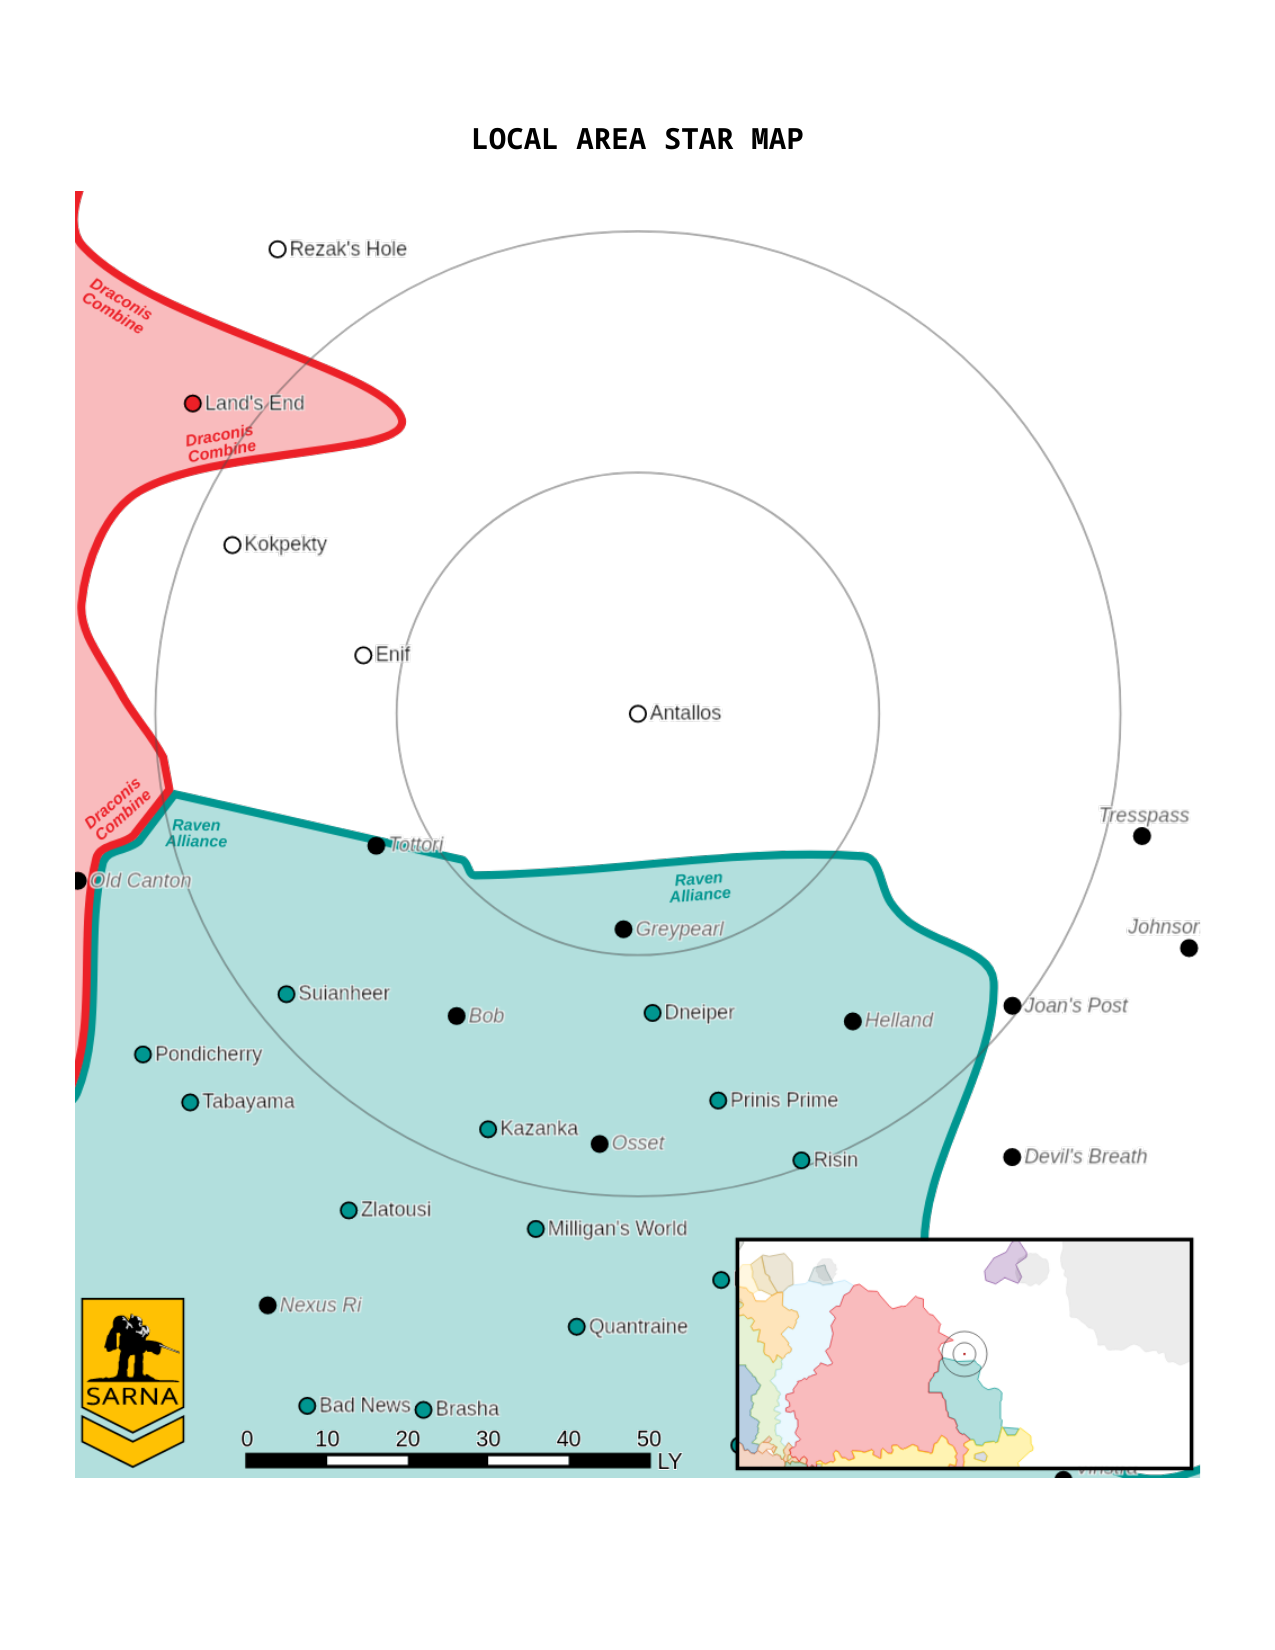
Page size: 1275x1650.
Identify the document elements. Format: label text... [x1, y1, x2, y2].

subtitle LOCAL AREA STAR MAP [75, 75, 1200, 158]
picture [75, 191, 1200, 1478]
